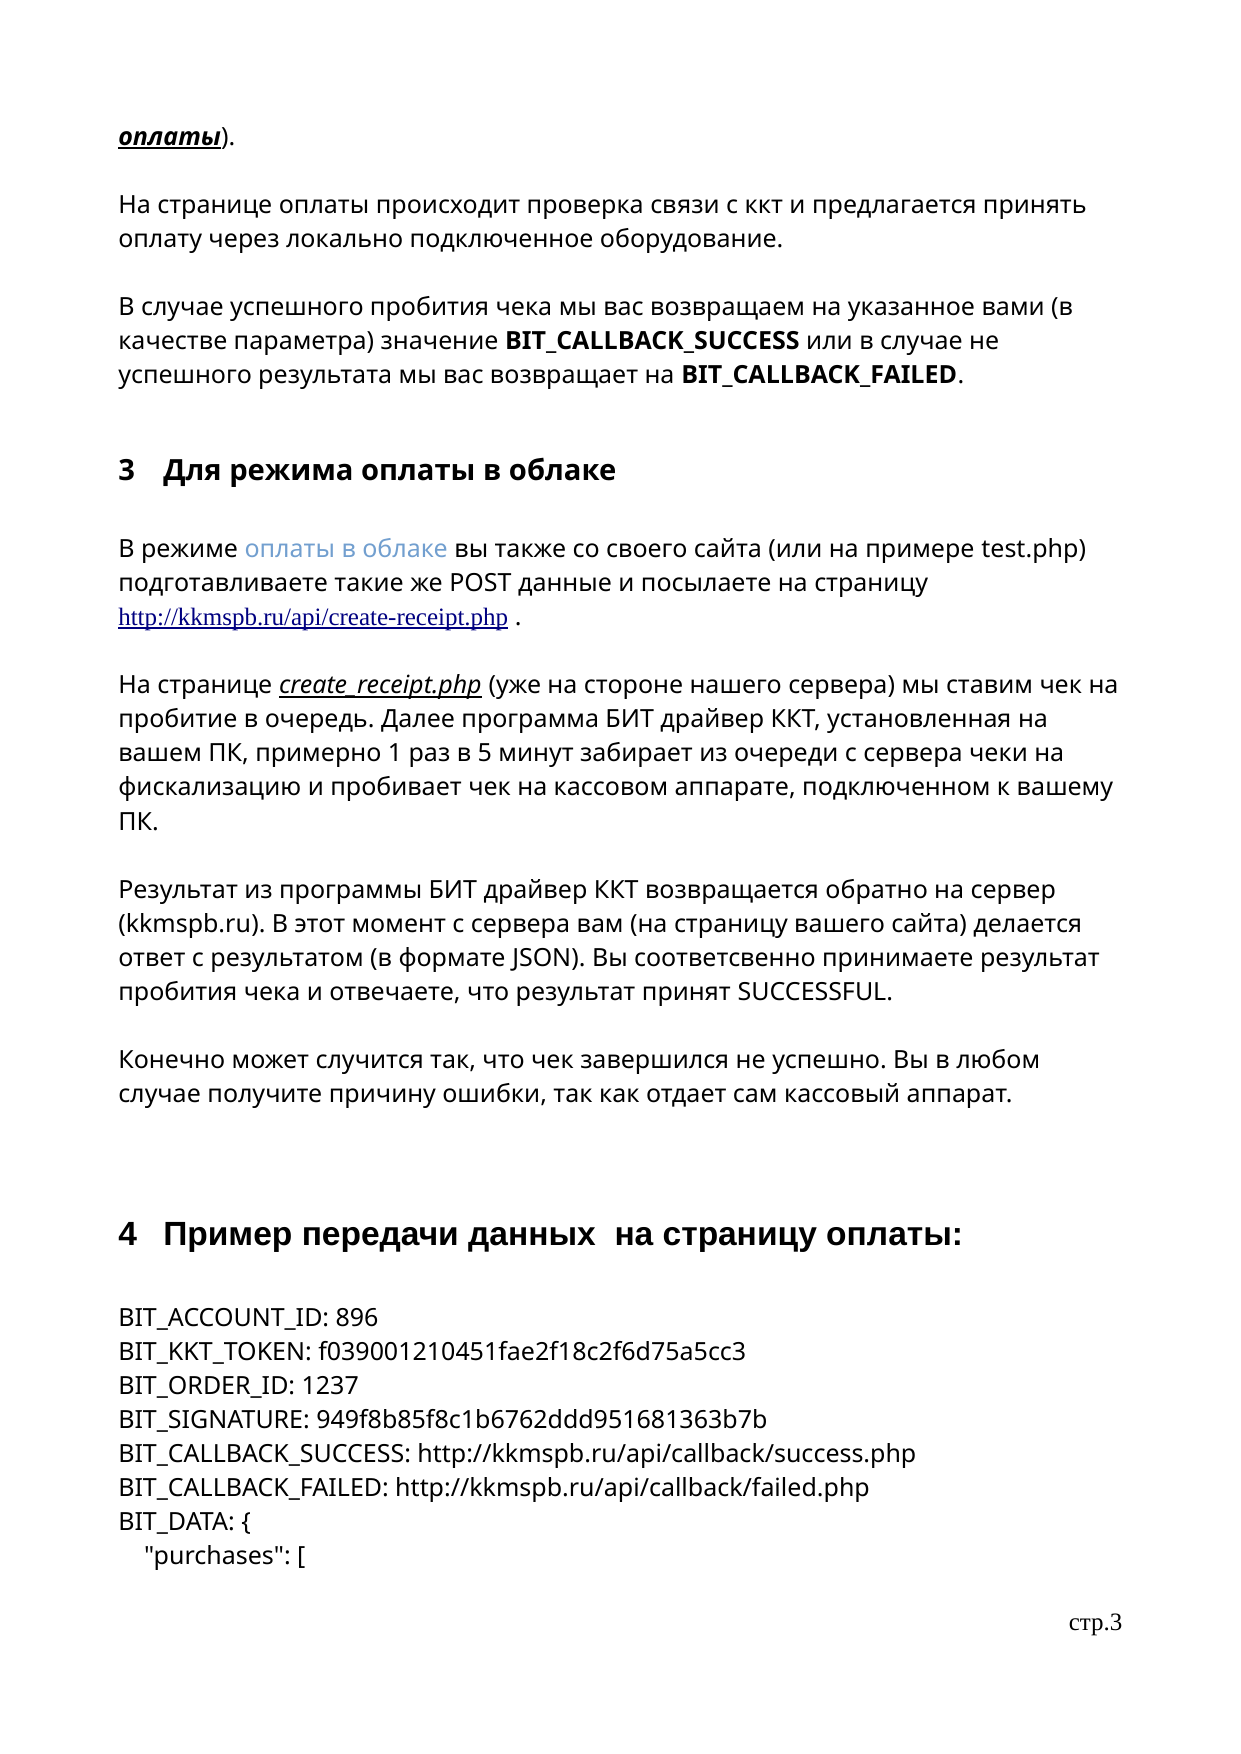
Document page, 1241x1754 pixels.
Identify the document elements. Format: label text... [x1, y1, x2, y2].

text В режиме оплаты в облаке вы также со своего сайта (или на примере test.php) подготавливаете такие же POST данные и посылаете на страницу http://kkmspb.ru/api/create-receipt.php . [118, 531, 1122, 633]
text BIT_DATA: { [118, 1504, 1122, 1538]
text BIT_ORDER_ID: 1237 [118, 1367, 1122, 1402]
subtitle Пример передачи данных на страницу оплаты: [118, 1214, 1122, 1253]
text BIT_SIGNATURE: 949f8b85f8c1b6762ddd951681363b7b [118, 1402, 1122, 1436]
text На странице оплаты происходит проверка связи с ккт и предлагается принять оплату через локально подключенное оборудование. [118, 186, 1122, 254]
text "purchases": [ [118, 1538, 1122, 1572]
text BIT_KKT_TOKEN: f039001210451fae2f18c2f6d75a5cc3 [118, 1333, 1122, 1367]
text Конечно может случится так, что чек завершился не успешно. Вы в любом случае получите причину ошибки, так как отдает сам кассовый аппарат. [118, 1042, 1122, 1110]
text Результат из программы БИТ драйвер ККТ возвращается обратно на сервер (kkmspb.ru). В этот момент с сервера вам (на страницу вашего сайта) делается ответ с результатом (в формате JSON). Вы соответсвенно принимаете результат пробития чека и отвечаете, что результат принят SUCCESSFUL. [118, 871, 1122, 1007]
text На странице create_receipt.php (уже на стороне нашего сервера) мы ставим чек на пробитие в очередь. Далее программа БИТ драйвер ККТ, установленная на вашем ПК, примерно 1 раз в 5 минут забирает из очереди с сервера чеки на фискализацию и пробивает чек на кассовом аппарате, подключенном к вашему ПК. [118, 667, 1122, 837]
text В случае успешного пробития чека мы вас возвращаем на указанное вами (в качестве параметра) значение BIT_CALLBACK_SUCCESS или в случае не успешного результата мы вас возвращает на BIT_CALLBACK_FAILED. [118, 288, 1122, 391]
text BIT_CALLBACK_FAILED: http://kkmspb.ru/api/callback/failed.php [118, 1470, 1122, 1504]
text оплаты). [118, 118, 1122, 152]
subtitle Для режима оплаты в облаке [118, 450, 1122, 489]
text BIT_ACCOUNT_ID: 896 [118, 1299, 1122, 1333]
text BIT_CALLBACK_SUCCESS: http://kkmspb.ru/api/callback/success.php [118, 1436, 1122, 1470]
